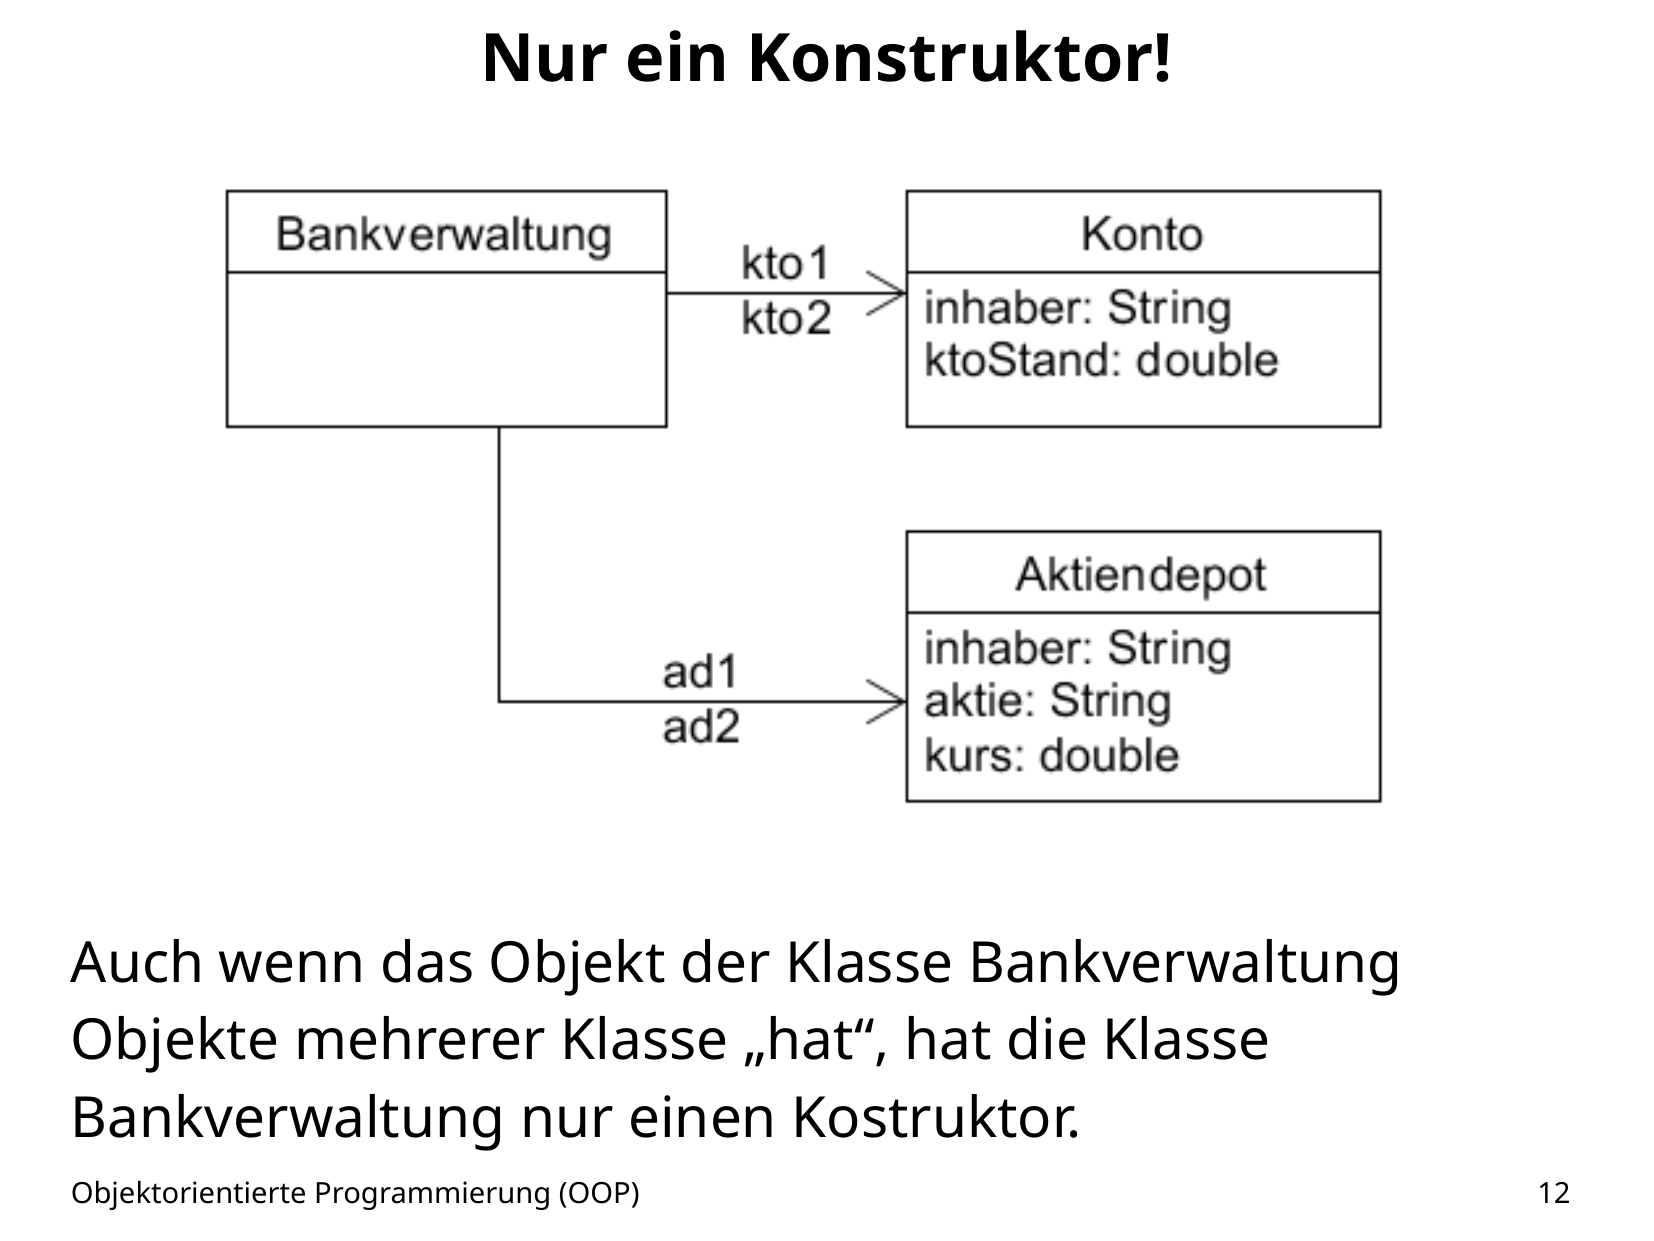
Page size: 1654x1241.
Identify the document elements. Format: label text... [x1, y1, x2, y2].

title Nur ein Konstruktor! [0, 5, 1654, 107]
list Auch wenn das Objekt der Klasse Bankverwaltung Objekte mehrerer Klasse „hat“, hat die Klasse Bankverwaltung nur einen Kostruktor. [70, 921, 1595, 1158]
picture [224, 188, 1385, 806]
